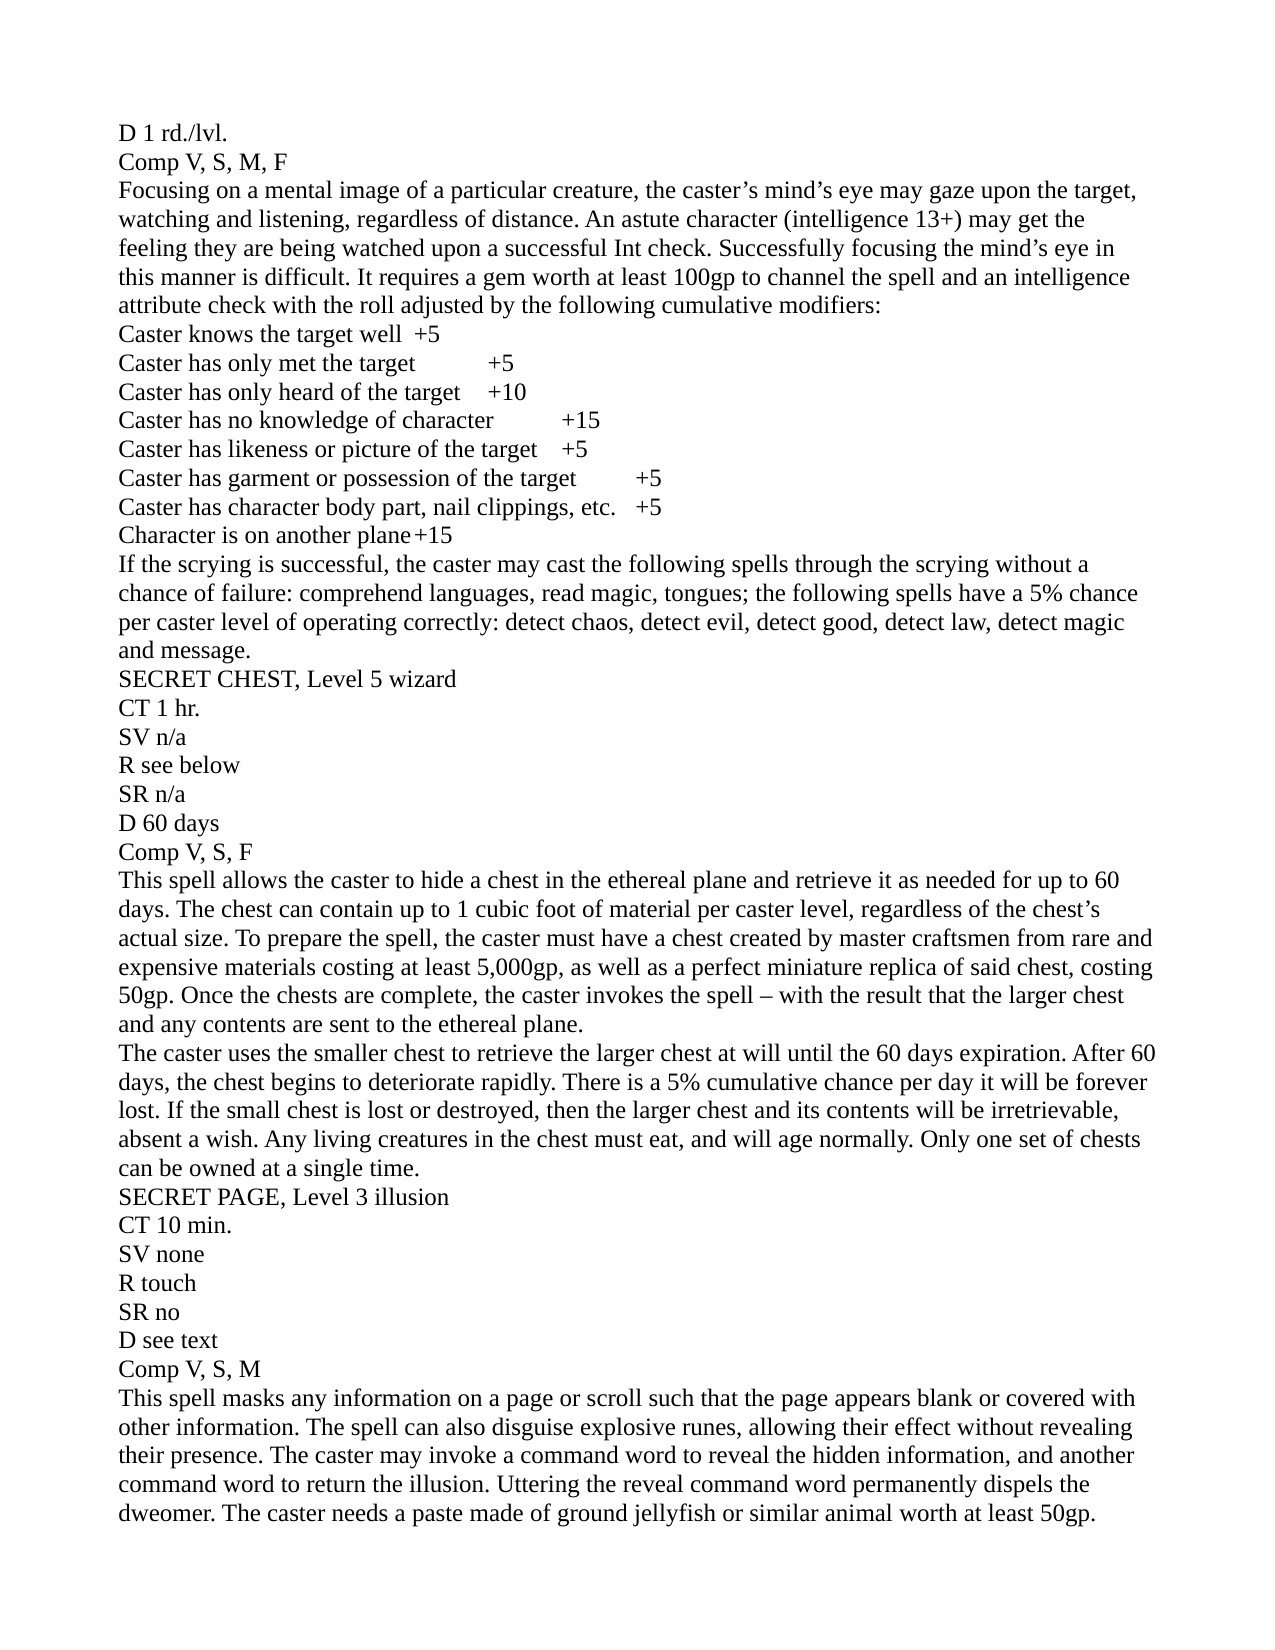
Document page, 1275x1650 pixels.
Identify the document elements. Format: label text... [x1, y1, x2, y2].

text This spell masks any information on a page or scroll such that the page appears blank or covered with other information. The spell can also disguise explosive runes, allowing their effect without revealing their presence. The caster may invoke a command word to reveal the hidden information, and another command word to return the illusion. Uttering the reveal command word permanently dispels the dweomer. The caster needs a paste made of ground jellyfish or similar animal worth at least 50gp. [118, 1383, 1157, 1527]
text D 1 rd./lvl. [118, 118, 1157, 147]
text CT 10 min. [118, 1211, 1157, 1239]
text If the scrying is successful, the caster may cast the following spells through the scrying without a chance of failure: comprehend languages, read magic, tongues; the following spells have a 5% chance per caster level of operating correctly: detect chaos, detect evil, detect good, detect law, detect magic and message. [118, 549, 1157, 664]
text CT 1 hr. [118, 693, 1157, 722]
text Caster has likeness or picture of the target +5 [118, 434, 1157, 463]
text Comp V, S, F [118, 837, 1157, 866]
text SR n/a [118, 779, 1157, 808]
text SECRET PAGE, Level 3 illusion [118, 1182, 1157, 1211]
text Caster has only heard of the target +10 [118, 377, 1157, 406]
text SR no [118, 1297, 1157, 1326]
text SECRET CHEST, Level 5 wizard [118, 664, 1157, 693]
text Caster has character body part, nail clippings, etc. +5 [118, 492, 1157, 521]
text R touch [118, 1268, 1157, 1297]
text Focusing on a mental image of a particular creature, the caster’s mind’s eye may gaze upon the target, watching and listening, regardless of distance. An astute character (intelligence 13+) may get the feeling they are being watched upon a successful Int check. Successfully focusing the mind’s eye in this manner is difficult. It requires a gem worth at least 100gp to channel the spell and an intelligence attribute check with the roll adjusted by the following cumulative modifiers: [118, 176, 1157, 319]
text SV n/a [118, 722, 1157, 751]
text D 60 days [118, 808, 1157, 837]
text Comp V, S, M [118, 1354, 1157, 1383]
text SV none [118, 1239, 1157, 1268]
text Comp V, S, M, F [118, 147, 1157, 176]
text D see text [118, 1326, 1157, 1354]
text Caster has only met the target +5 [118, 348, 1157, 377]
text Caster has no knowledge of character +15 [118, 406, 1157, 434]
text Caster knows the target well +5 [118, 319, 1157, 348]
text This spell allows the caster to hide a chest in the ethereal plane and retrieve it as needed for up to 60 days. The chest can contain up to 1 cubic foot of material per caster level, regardless of the chest’s actual size. To prepare the spell, the caster must have a chest created by master craftsmen from rare and expensive materials costing at least 5,000gp, as well as a perfect miniature replica of said chest, costing 50gp. Once the chests are complete, the caster invokes the spell – with the result that the larger chest and any contents are sent to the ethereal plane. [118, 866, 1157, 1038]
text Character is on another plane +15 [118, 521, 1157, 549]
text The caster uses the smaller chest to retrieve the larger chest at will until the 60 days expiration. After 60 days, the chest begins to deteriorate rapidly. There is a 5% cumulative chance per day it will be forever lost. If the small chest is lost or destroyed, then the larger chest and its contents will be irretrievable, absent a wish. Any living creatures in the chest must eat, and will age normally. Only one set of chests can be owned at a single time. [118, 1038, 1157, 1182]
text Caster has garment or possession of the target +5 [118, 463, 1157, 492]
text R see below [118, 751, 1157, 779]
